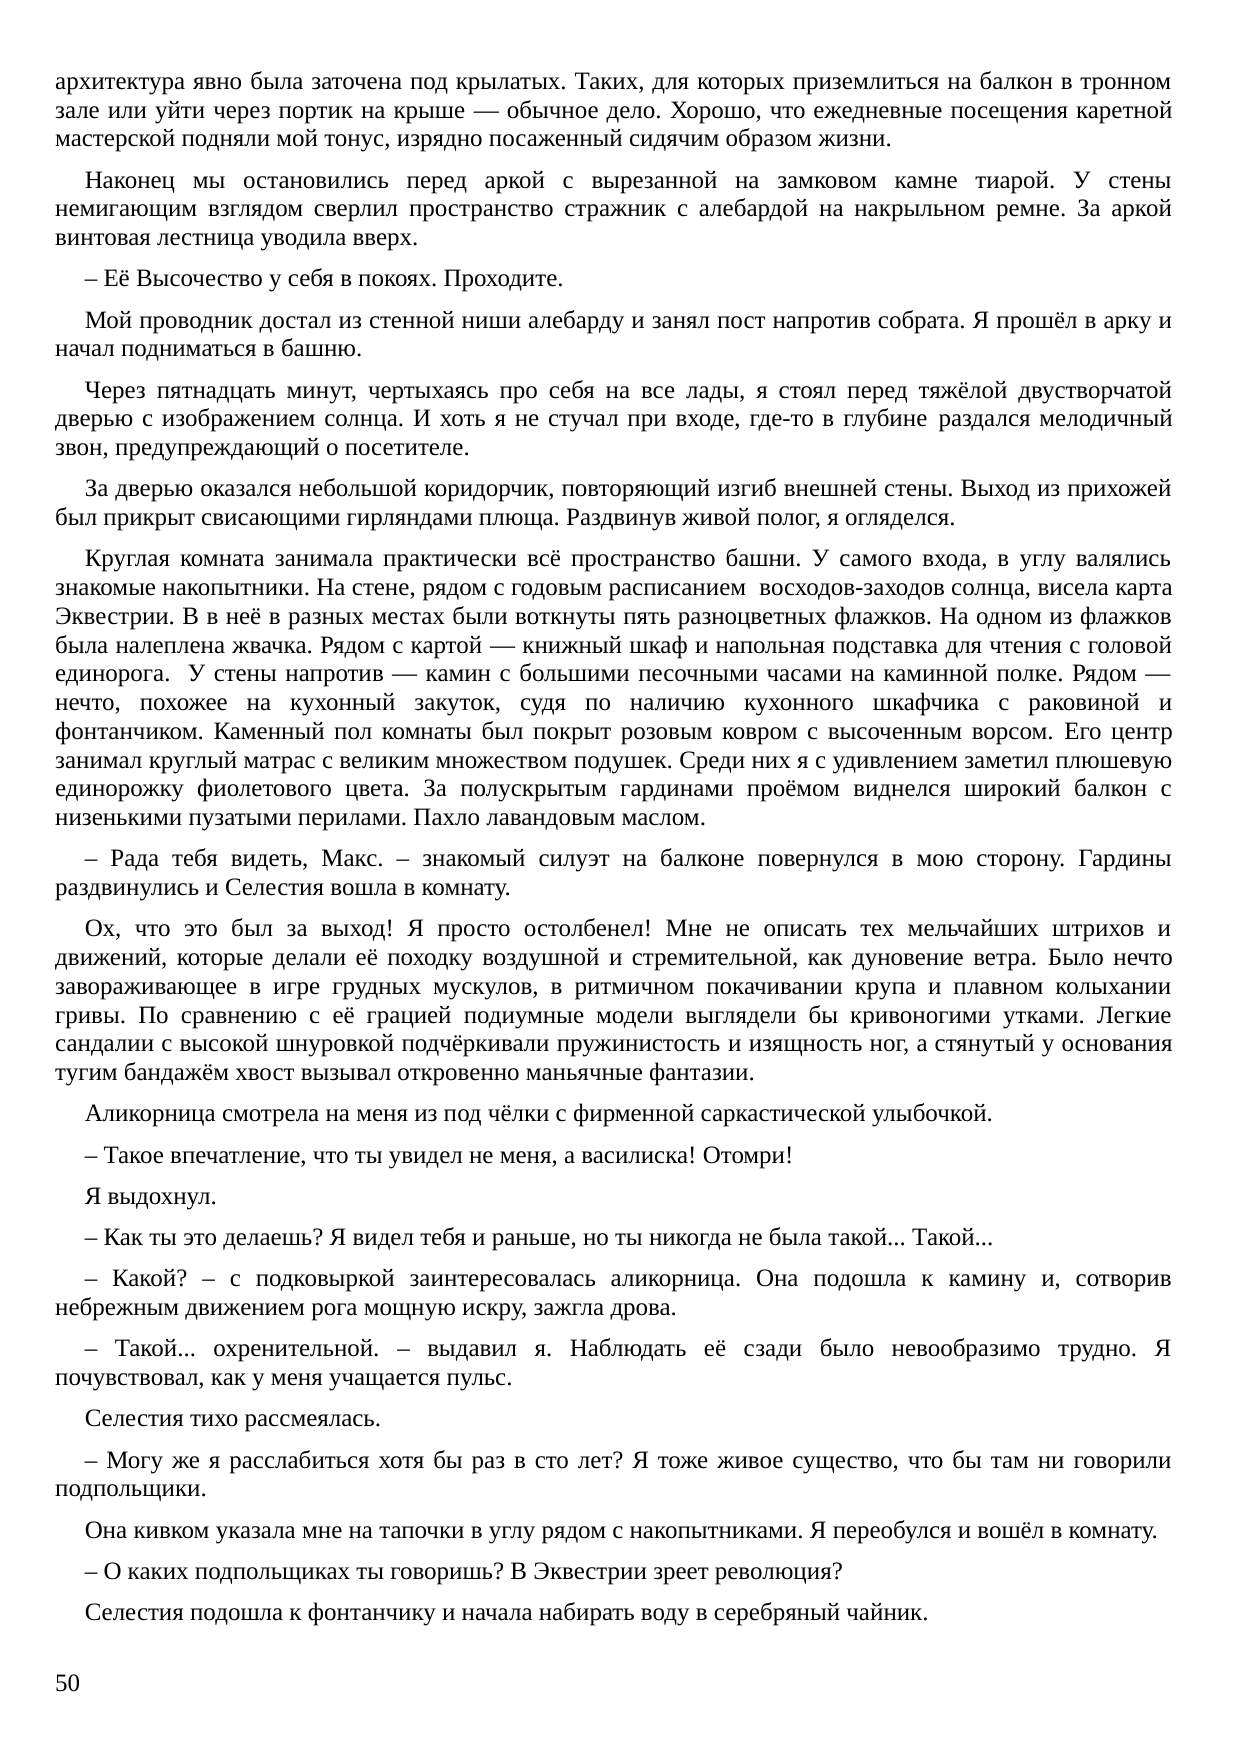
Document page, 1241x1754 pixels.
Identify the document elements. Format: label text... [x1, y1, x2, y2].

text – О каких подпольщиках ты говоришь? В Эквестрии зреет революция? [55, 1556, 1173, 1585]
text Я выдохнул. [55, 1181, 1173, 1210]
text – Могу же я расслабиться хотя бы раз в сто лет? Я тоже живое существо, что бы там ни говорили подпольщики. [55, 1445, 1173, 1502]
text Ох, что это был за выход! Я просто остолбенел! Мне не описать тех мельчайших штрихов и движений, которые делали её походку воздушной и стремительной, как дуновение ветра. Было нечто завораживающее в игре грудных мускулов, в ритмичном покачивании крупа и плавном колыхании гривы. По сравнению с её грацией подиумные модели выглядели бы кривоногими утками. Легкие сандалии с высокой шнуровкой подчёркивали пружинистость и изящность ног, а стянутый у основания тугим бандажём хвост вызывал откровенно маньячные фантазии. [55, 913, 1173, 1086]
text – Как ты это делаешь? Я видел тебя и раньше, но ты никогда не была такой... Такой... [55, 1222, 1173, 1251]
text – Такой... охренительной. – выдавил я. Наблюдать её сзади было невообразимо трудно. Я почувствовал, как у меня учащается пульс. [55, 1333, 1173, 1391]
text – Такое впечатление, что ты увидел не меня, а василиска! Отомри! [55, 1140, 1173, 1168]
text Она кивком указала мне на тапочки в углу рядом с накопытниками. Я переобулся и вошёл в комнату. [55, 1515, 1173, 1543]
text Мой проводник достал из стенной ниши алебарду и занял пост напротив собрата. Я прошёл в арку и начал подниматься в башню. [55, 305, 1173, 362]
text Селестия тихо рассмеялась. [55, 1403, 1173, 1432]
text Аликорница смотрела на меня из под чёлки с фирменной саркастической улыбочкой. [55, 1098, 1173, 1127]
text Наконец мы остановились перед аркой с вырезанной на замковом камне тиарой. У стены немигающим взглядом сверлил пространство стражник с алебардой на накрыльном ремне. За аркой винтовая лестница уводила вверх. [55, 165, 1173, 251]
text – Рада тебя видеть, Макс. – знакомый силуэт на балконе повернулся в мою сторону. Гардины раздвинулись и Селестия вошла в комнату. [55, 843, 1173, 901]
text Круглая комната занимала практически всё пространство башни. У самого входа, в углу валялись знакомые накопытники. На стене, рядом с годовым расписанием восходов-заходов солнца, висела карта Эквестрии. В в неё в разных местах были воткнуты пять разноцветных флажков. На одном из флажков была налеплена жвачка. Рядом с картой — книжный шкаф и напольная подставка для чтения с головой единорога. У стены напротив — камин с большими песочными часами на каминной полке. Рядом — нечто, похожее на кухонный закуток, судя по наличию кухонного шкафчика с раковиной и фонтанчиком. Каменный пол комнаты был покрыт розовым ковром с высоченным ворсом. Его центр занимал круглый матрас с великим множеством подушек. Среди них я с удивлением заметил плюшевую единорожку фиолетового цвета. За полускрытым гардинами проёмом виднелся широкий балкон с низенькими пузатыми перилами. Пахло лавандовым маслом. [55, 543, 1173, 831]
text За дверью оказался небольшой коридорчик, повторяющий изгиб внешней стены. Выход из прихожей был прикрыт свисающими гирляндами плюща. Раздвинув живой полог, я огляделся. [55, 473, 1173, 531]
text Селестия подошла к фонтанчику и начала набирать воду в серебряный чайник. [55, 1597, 1173, 1626]
text – Её Высочество у себя в покоях. Проходите. [55, 263, 1173, 292]
text – Какой? – с подковыркой заинтересовалась аликорница. Она подошла к камину и, сотворив небрежным движением рога мощную искру, зажгла дрова. [55, 1263, 1173, 1321]
text Через пятнадцать минут, чертыхаясь про себя на все лады, я стоял перед тяжёлой двустворчатой дверью с изображением солнца. И хоть я не стучал при входе, где-то в глубине раздался мелодичный звон, предупреждающий о посетителе. [55, 375, 1173, 461]
text архитектура явно была заточена под крылатых. Таких, для которых приземлиться на балкон в тронном зале или уйти через портик на крыше — обычное дело. Хорошо, что ежедневные посещения каретной мастерской подняли мой тонус, изрядно посаженный сидячим образом жизни. [55, 66, 1173, 152]
